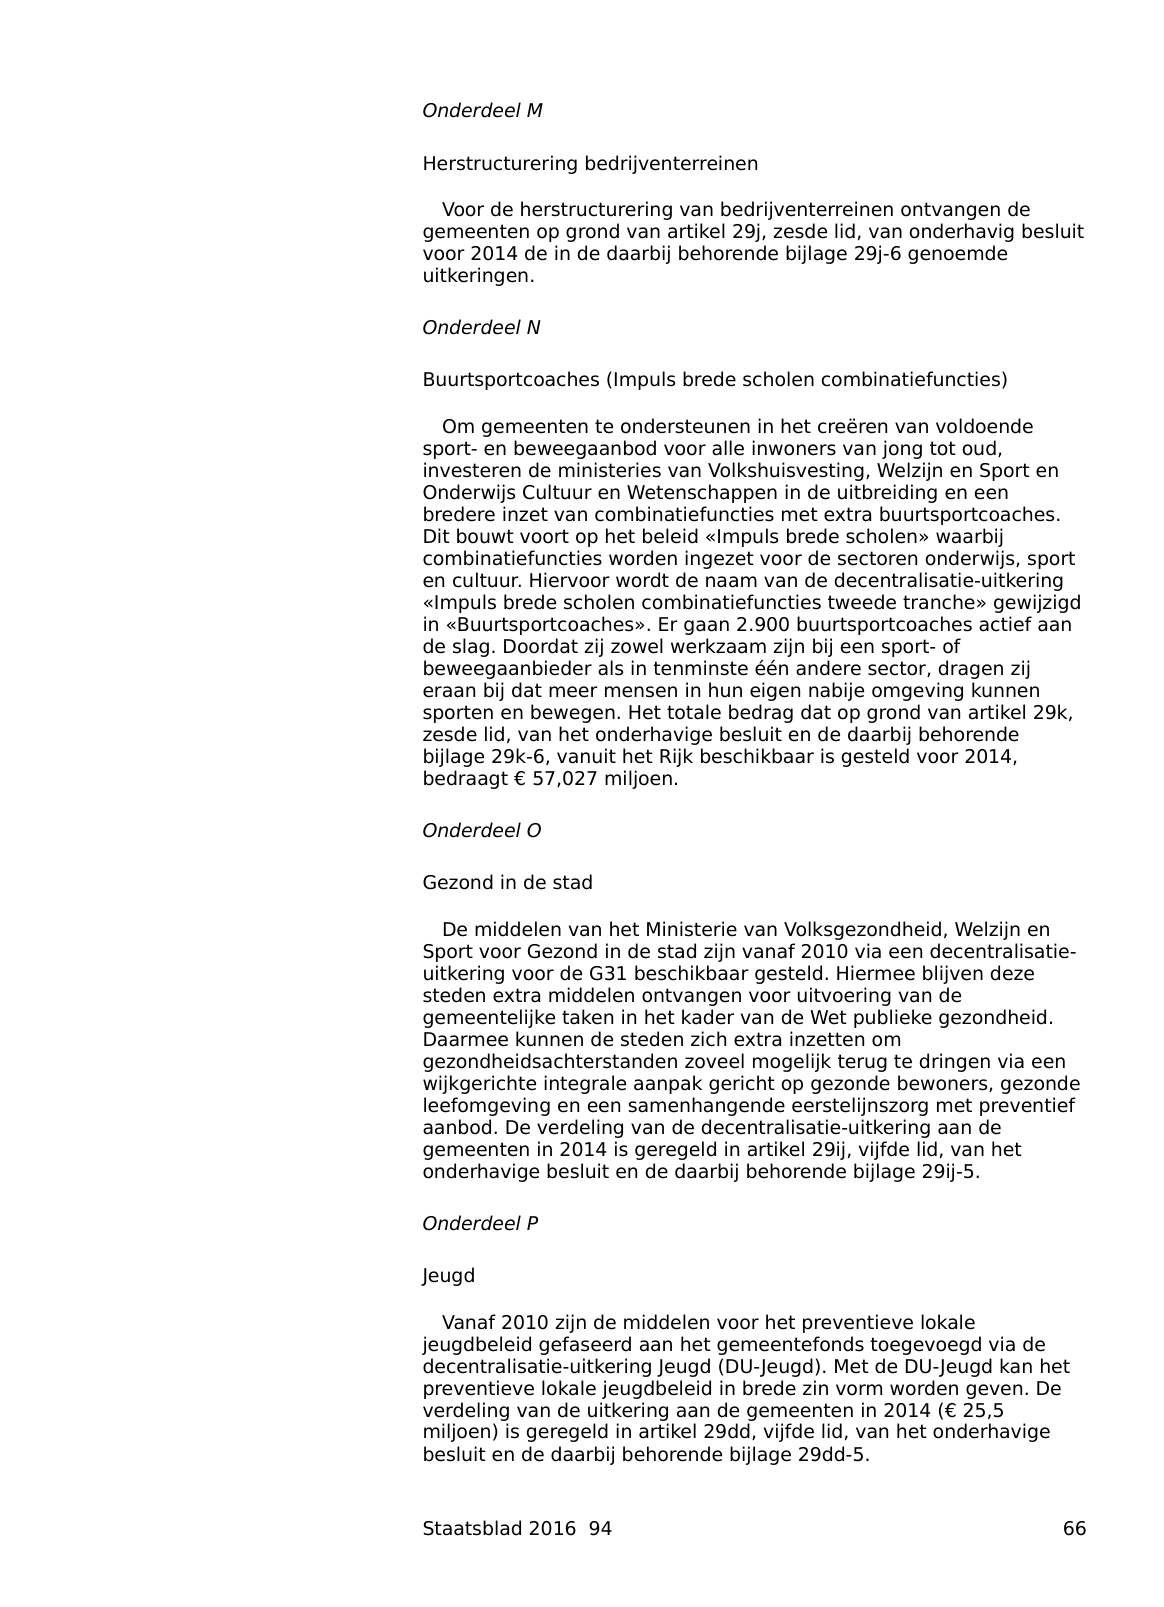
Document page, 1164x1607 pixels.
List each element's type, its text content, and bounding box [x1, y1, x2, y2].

subtitle Gezond in de stad [422, 872, 1087, 894]
subtitle Herstructurering bedrijventerreinen [422, 152, 1087, 174]
text De middelen van het Ministerie van Volksgezondheid, Welzijn en Sport voor Gezond in de stad zijn vanaf 2010 via een decentralisatie-uitkering voor de G31 beschikbaar gesteld. Hiermee blijven deze steden extra middelen ontvangen voor uitvoering van de gemeentelijke taken in het kader van de Wet publieke gezondheid. Daarmee kunnen de steden zich extra inzetten om gezondheidsachterstanden zoveel mogelijk terug te dringen via een wijkgerichte integrale aanpak gericht op gezonde bewoners, gezonde leefomgeving en een samenhangende eerstelijnszorg met preventief aanbod. De verdeling van de decentralisatie-uitkering aan de gemeenten in 2014 is geregeld in artikel 29ij, vijfde lid, van het onderhavige besluit en de daarbij behorende bijlage 29ij-5. [422, 919, 1087, 1183]
subtitle Jeugd [422, 1264, 1087, 1287]
text Voor de herstructurering van bedrijventerreinen ontvangen de gemeenten op grond van artikel 29j, zesde lid, van onderhavig besluit voor 2014 de in de daarbij behorende bijlage 29j-6 genoemde uitkeringen. [422, 199, 1087, 287]
subtitle Onderdeel P [422, 1213, 1087, 1234]
subtitle Onderdeel M [422, 100, 1087, 122]
subtitle Buurtsportcoaches (Impuls brede scholen combinatiefuncties) [422, 369, 1087, 391]
text Vanaf 2010 zijn de middelen voor het preventieve lokale jeugdbeleid gefaseerd aan het gemeentefonds toegevoegd via de decentralisatie-uitkering Jeugd (DU-Jeugd). Met de DU-Jeugd kan het preventieve lokale jeugdbeleid in brede zin vorm worden geven. De verdeling van de uitkering aan de gemeenten in 2014 (€ 25,5 miljoen) is geregeld in artikel 29dd, vijfde lid, van het onderhavige besluit en de daarbij behorende bijlage 29dd-5. [422, 1312, 1087, 1465]
subtitle Onderdeel N [422, 317, 1087, 339]
text Om gemeenten te ondersteunen in het creëren van voldoende sport- en beweegaanbod voor alle inwoners van jong tot oud, investeren de ministeries van Volkshuisvesting, Welzijn en Sport en Onderwijs Cultuur en Wetenschappen in de uitbreiding en een bredere inzet van combinatiefuncties met extra buurtsportcoaches. Dit bouwt voort op het beleid «Impuls brede scholen» waarbij combinatiefuncties worden ingezet voor de sectoren onderwijs, sport en cultuur. Hiervoor wordt de naam van de decentralisatie-uitkering «Impuls brede scholen combinatiefuncties tweede tranche» gewijzigd in «Buurtsportcoaches». Er gaan 2.900 buurtsportcoaches actief aan de slag. Doordat zij zowel werkzaam zijn bij een sport- of beweegaanbieder als in tenminste één andere sector, dragen zij eraan bij dat meer mensen in hun eigen nabije omgeving kunnen sporten en bewegen. Het totale bedrag dat op grond van artikel 29k, zesde lid, van het onderhavige besluit en de daarbij behorende bijlage 29k-6, vanuit het Rijk beschikbaar is gesteld voor 2014, bedraagt € 57,027 miljoen. [422, 416, 1087, 790]
subtitle Onderdeel O [422, 820, 1087, 842]
